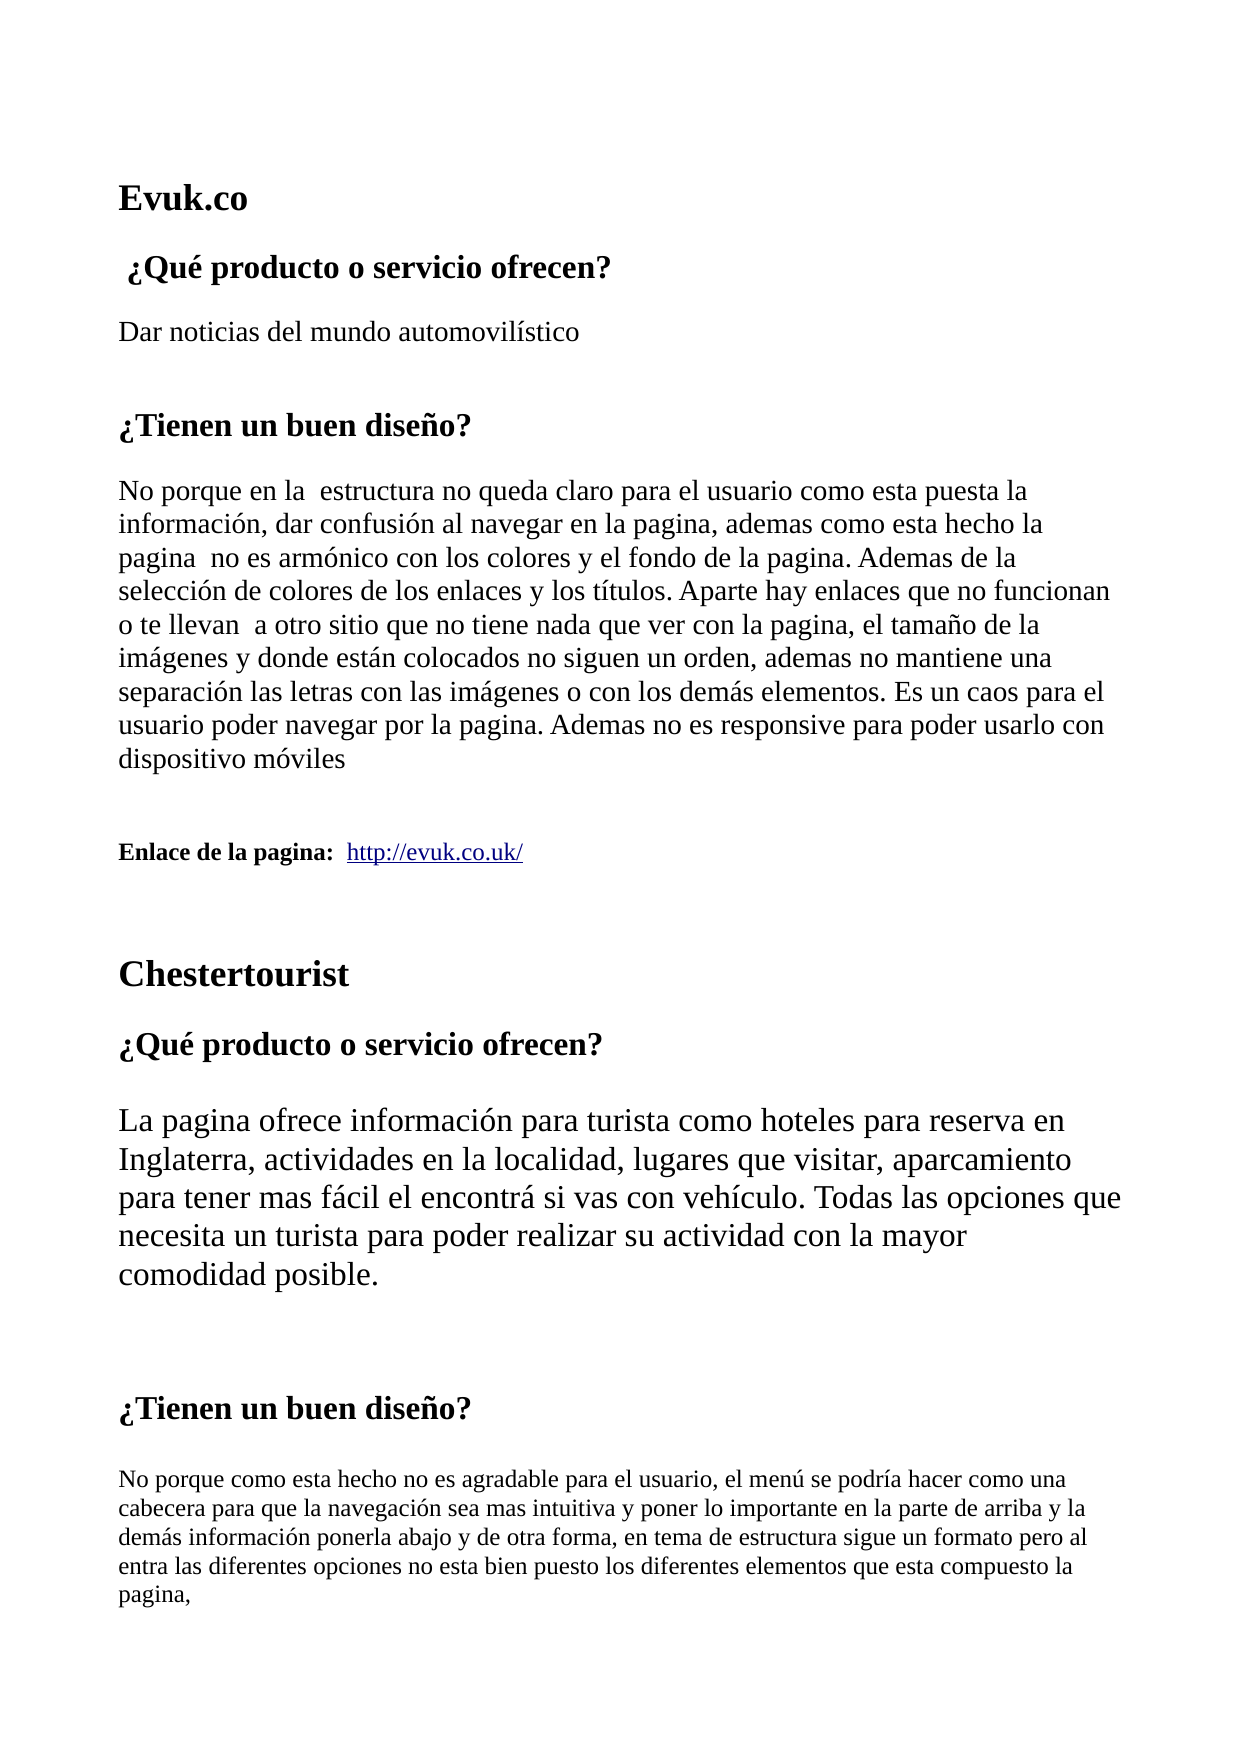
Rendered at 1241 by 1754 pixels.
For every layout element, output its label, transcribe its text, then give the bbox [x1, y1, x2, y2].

text Dar noticias del mundo automovilístico [118, 314, 1122, 348]
text ¿Qué producto o servicio ofrecen? [118, 1024, 1122, 1062]
text No porque en la estructura no queda claro para el usuario como esta puesta la información, dar confusión al navegar en la pagina, ademas como esta hecho la pagina no es armónico con los colores y el fondo de la pagina. Ademas de la selección de colores de los enlaces y los títulos. Aparte hay enlaces que no funcionan o te llevan a otro sitio que no tiene nada que ver con la pagina, el tamaño de la imágenes y donde están colocados no siguen un orden, ademas no mantiene una separación las letras con las imágenes o con los demás elementos. Es un caos para el usuario poder navegar por la pagina. Ademas no es responsive para poder usarlo con dispositivo móviles [118, 473, 1122, 774]
text Evuk.co [118, 176, 1122, 219]
text Enlace de la pagina: http://evuk.co.uk/ [118, 837, 1122, 866]
text La pagina ofrece información para turista como hoteles para reserva en Inglaterra, actividades en la localidad, lugares que visitar, aparcamiento para tener mas fácil el encontrá si vas con vehículo. Todas las opciones que necesita un turista para poder realizar su actividad con la mayor comodidad posible. [118, 1100, 1122, 1292]
text Chestertourist [118, 952, 1122, 995]
text ¿Qué producto o servicio ofrecen? [118, 247, 1122, 286]
text No porque como esta hecho no es agradable para el usuario, el menú se podría hacer como una cabecera para que la navegación sea mas intuitiva y poner lo importante en la parte de arriba y la demás información ponerla abajo y de otra forma, en tema de estructura sigue un formato pero al entra las diferentes opciones no esta bien puesto los diferentes elementos que esta compuesto la pagina, [118, 1464, 1122, 1608]
text ¿Tienen un buen diseño? [118, 1388, 1122, 1426]
text ¿Tienen un buen diseño? [118, 406, 1122, 444]
